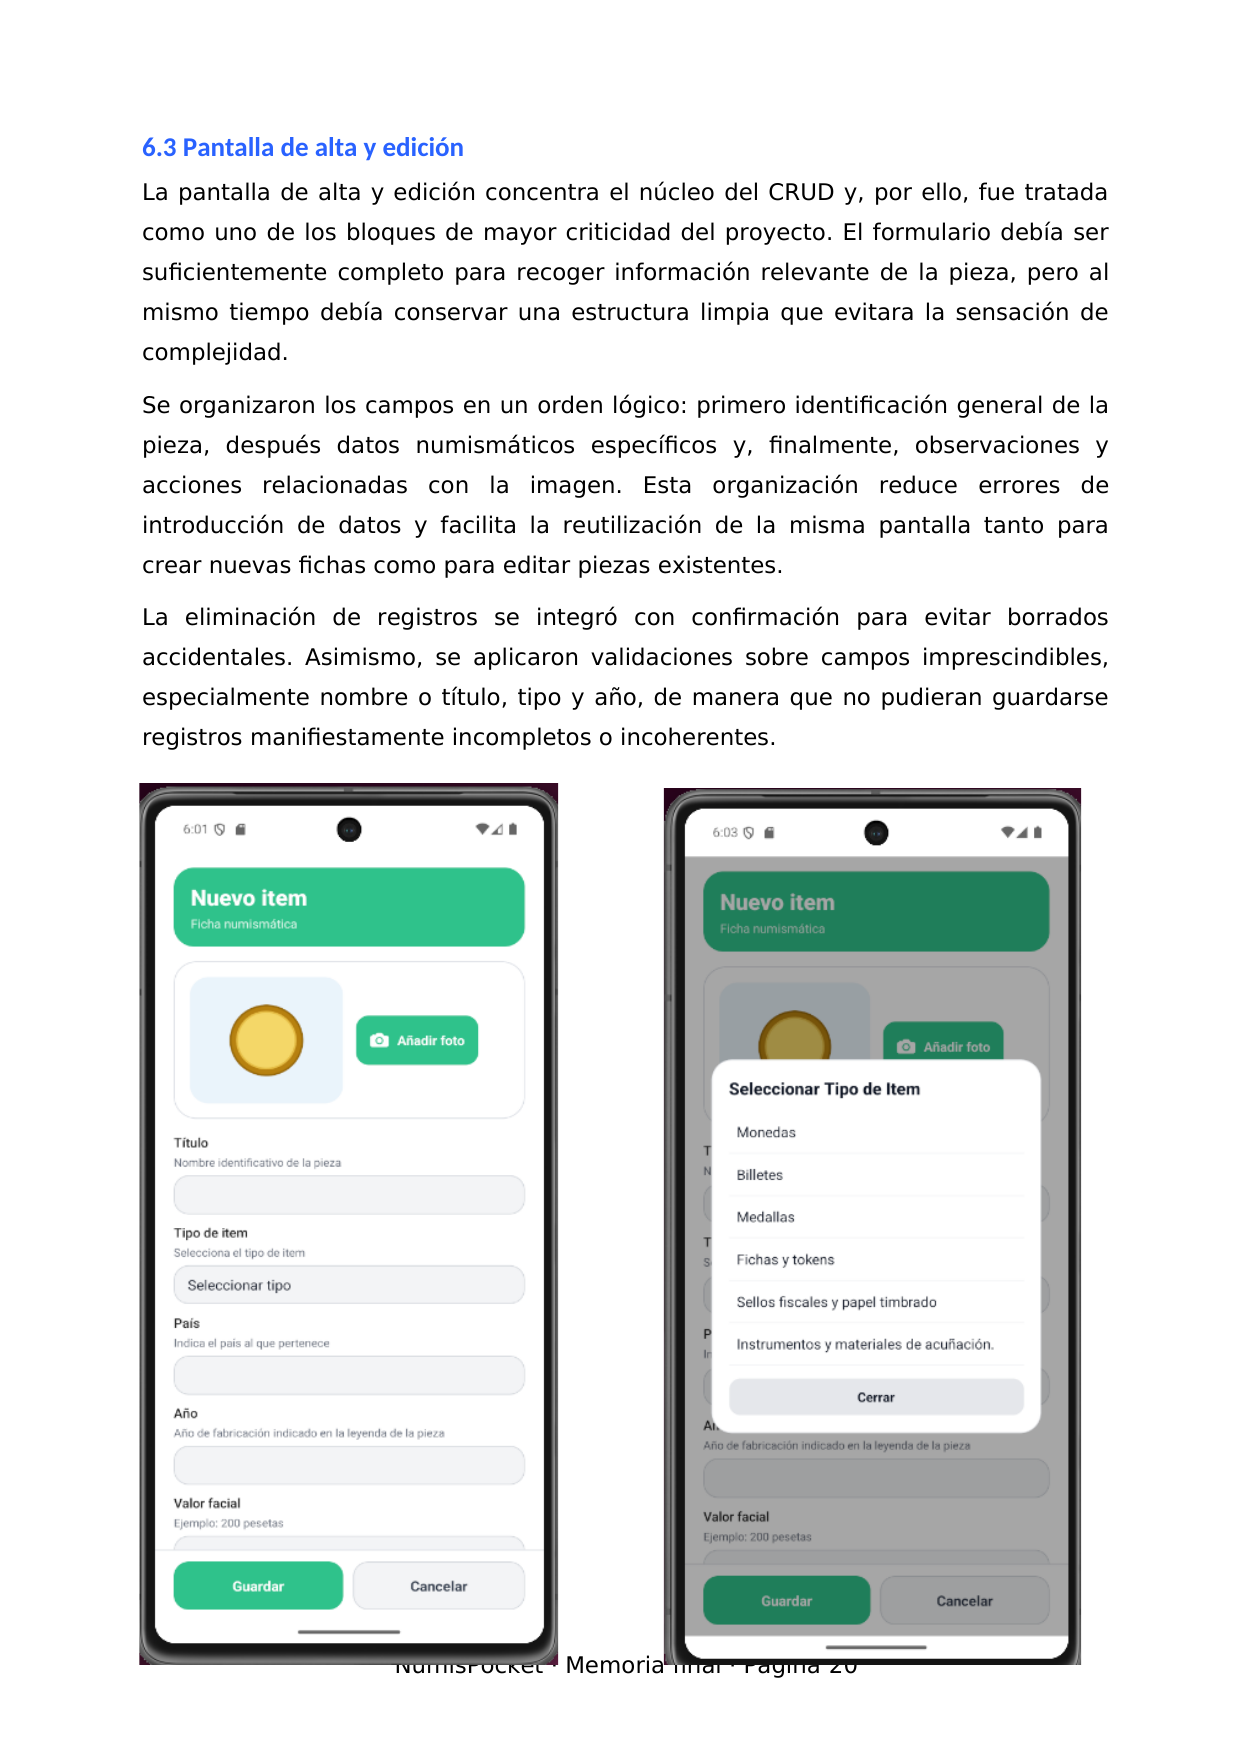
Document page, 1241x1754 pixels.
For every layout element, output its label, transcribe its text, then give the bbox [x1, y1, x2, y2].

picture [663, 788, 1082, 1665]
text La pantalla de alta y edición concentra el núcleo del CRUD y, por ello, fue tratada como uno de los bloques de mayor criticidad del proyecto. El formulario debía ser suficientemente completo para recoger información relevante de la pieza, pero al mismo tiempo debía conservar una estructura limpia que evitara la sensación de complejidad. [142, 179, 1110, 366]
text La eliminación de registros se integró con confirmación para evitar borrados accidentales. Asimismo, se aplicaron validaciones sobre campos imprescindibles, especialmente nombre o título, tipo y año, de manera que no pudieran guardarse registros manifiestamente incompletos o incoherentes. [142, 604, 1110, 751]
picture [139, 783, 559, 1665]
subtitle 6.3 Pantalla de alta y edición [142, 130, 1110, 163]
text Se organizaron los campos en un orden lógico: primero identificación general de la pieza, después datos numismáticos específicos y, finalmente, observaciones y acciones relacionadas con la imagen. Esta organización reduce errores de introducción de datos y facilita la reutilización de la misma pantalla tanto para crear nuevas fichas como para editar piezas existentes. [142, 392, 1110, 578]
